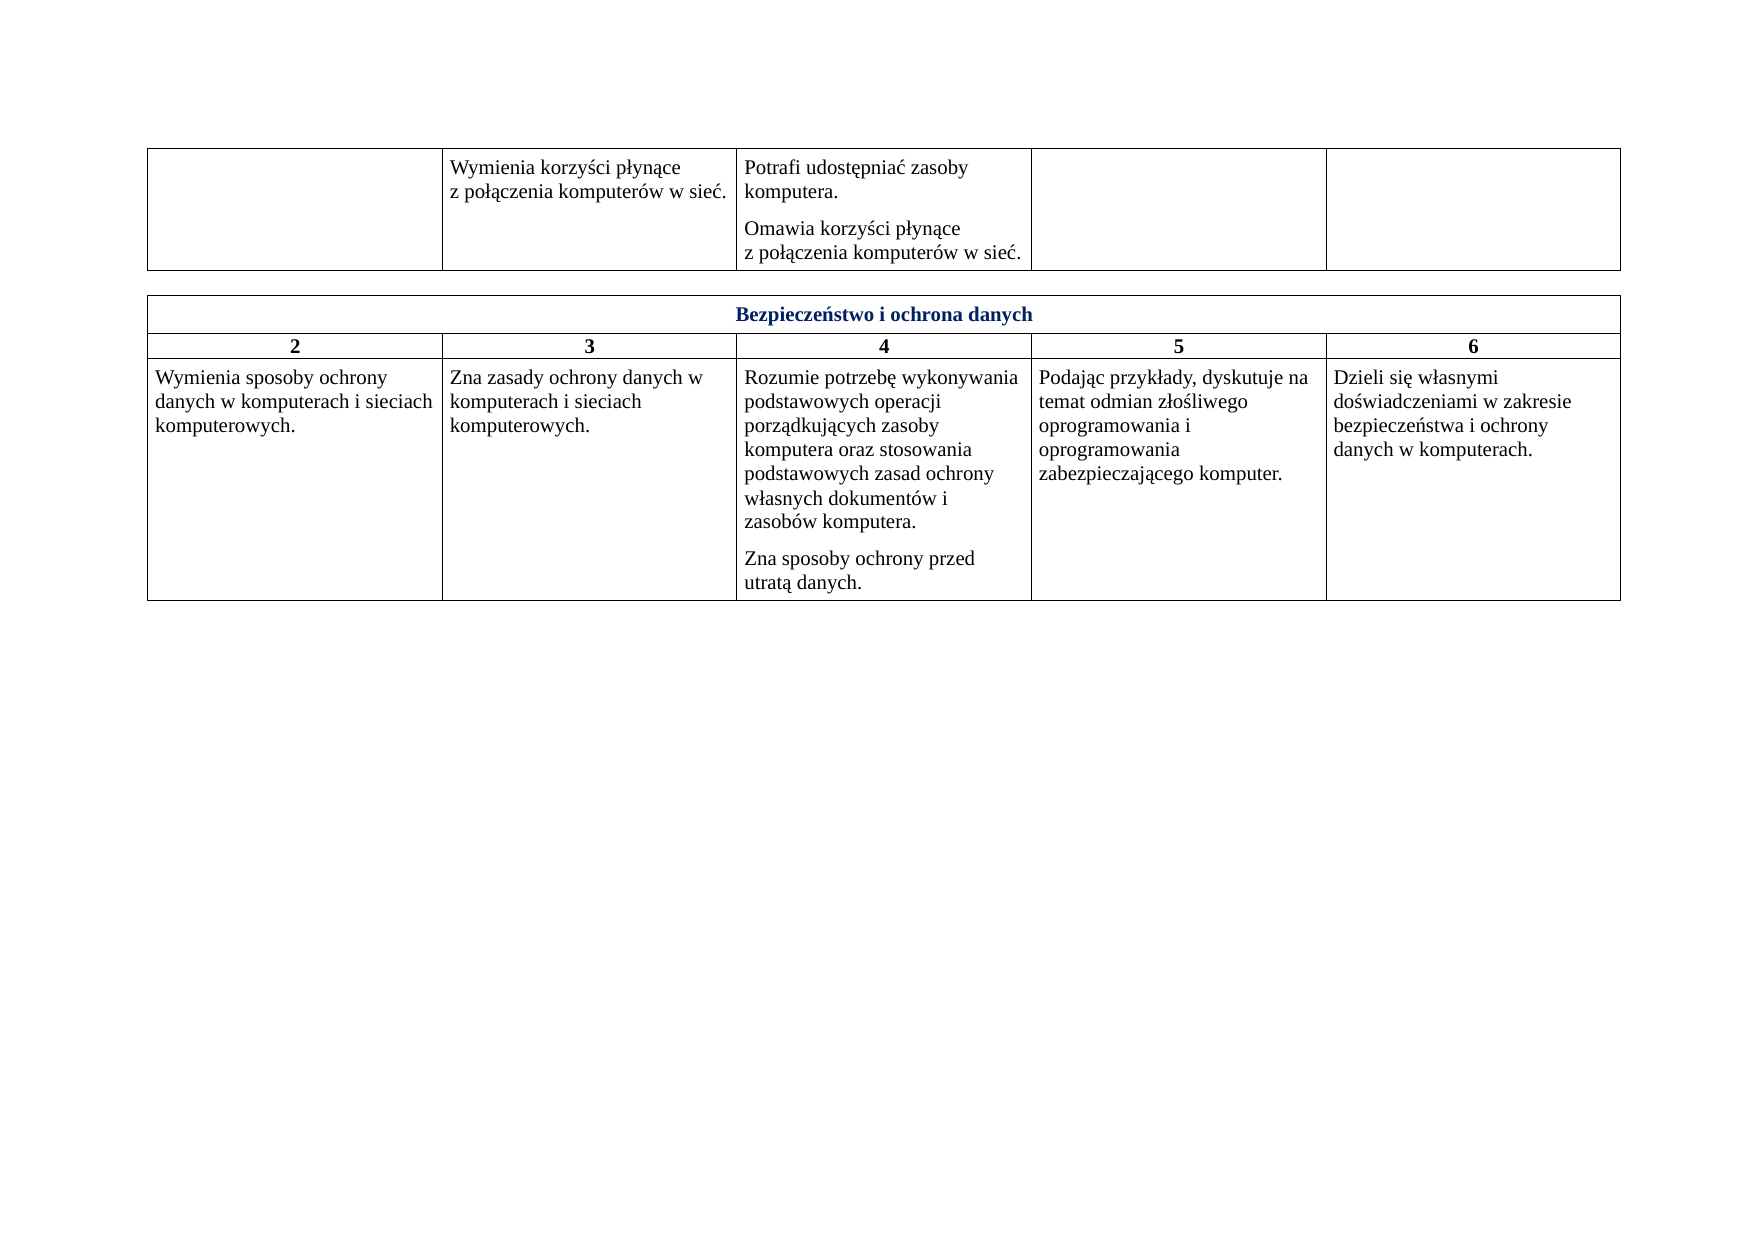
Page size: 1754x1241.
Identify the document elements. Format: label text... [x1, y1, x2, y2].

table_cell 2 [148, 334, 442, 358]
table_cell Podając przykłady, dyskutuje na temat odmian złośliwego oprogramowania i oprogramowania zabezpieczającego komputer. [1032, 359, 1326, 600]
table_cell Potrafi udostępniać zasoby komputera. Omawia korzyści płynące z połączenia komputerów w sieć. [737, 149, 1031, 270]
table_cell [1032, 149, 1326, 270]
table_cell [1327, 149, 1620, 270]
table_cell 5 [1032, 334, 1326, 358]
table_header Bezpieczeństwo i ochrona danych [148, 296, 1620, 333]
table_cell [148, 149, 442, 270]
table_cell Zna zasady ochrony danych w komputerach i sieciach komputerowych. [443, 359, 736, 600]
table_cell 3 [443, 334, 736, 358]
table_cell Wymienia sposoby ochrony danych w komputerach i sieciach komputerowych. [148, 359, 442, 600]
table_cell 4 [737, 334, 1031, 358]
table_cell 6 [1327, 334, 1620, 358]
table_cell Rozumie potrzebę wykonywania podstawowych operacji porządkujących zasoby komputera oraz stosowania podstawowych zasad ochrony własnych dokumentów i zasobów komputera. Zna sposoby ochrony przed utratą danych. [737, 359, 1031, 600]
table_cell Wymienia korzyści płynące z połączenia komputerów w sieć. [443, 149, 736, 270]
table_cell Dzieli się własnymi doświadczeniami w zakresie bezpieczeństwa i ochrony danych w komputerach. [1327, 359, 1620, 600]
